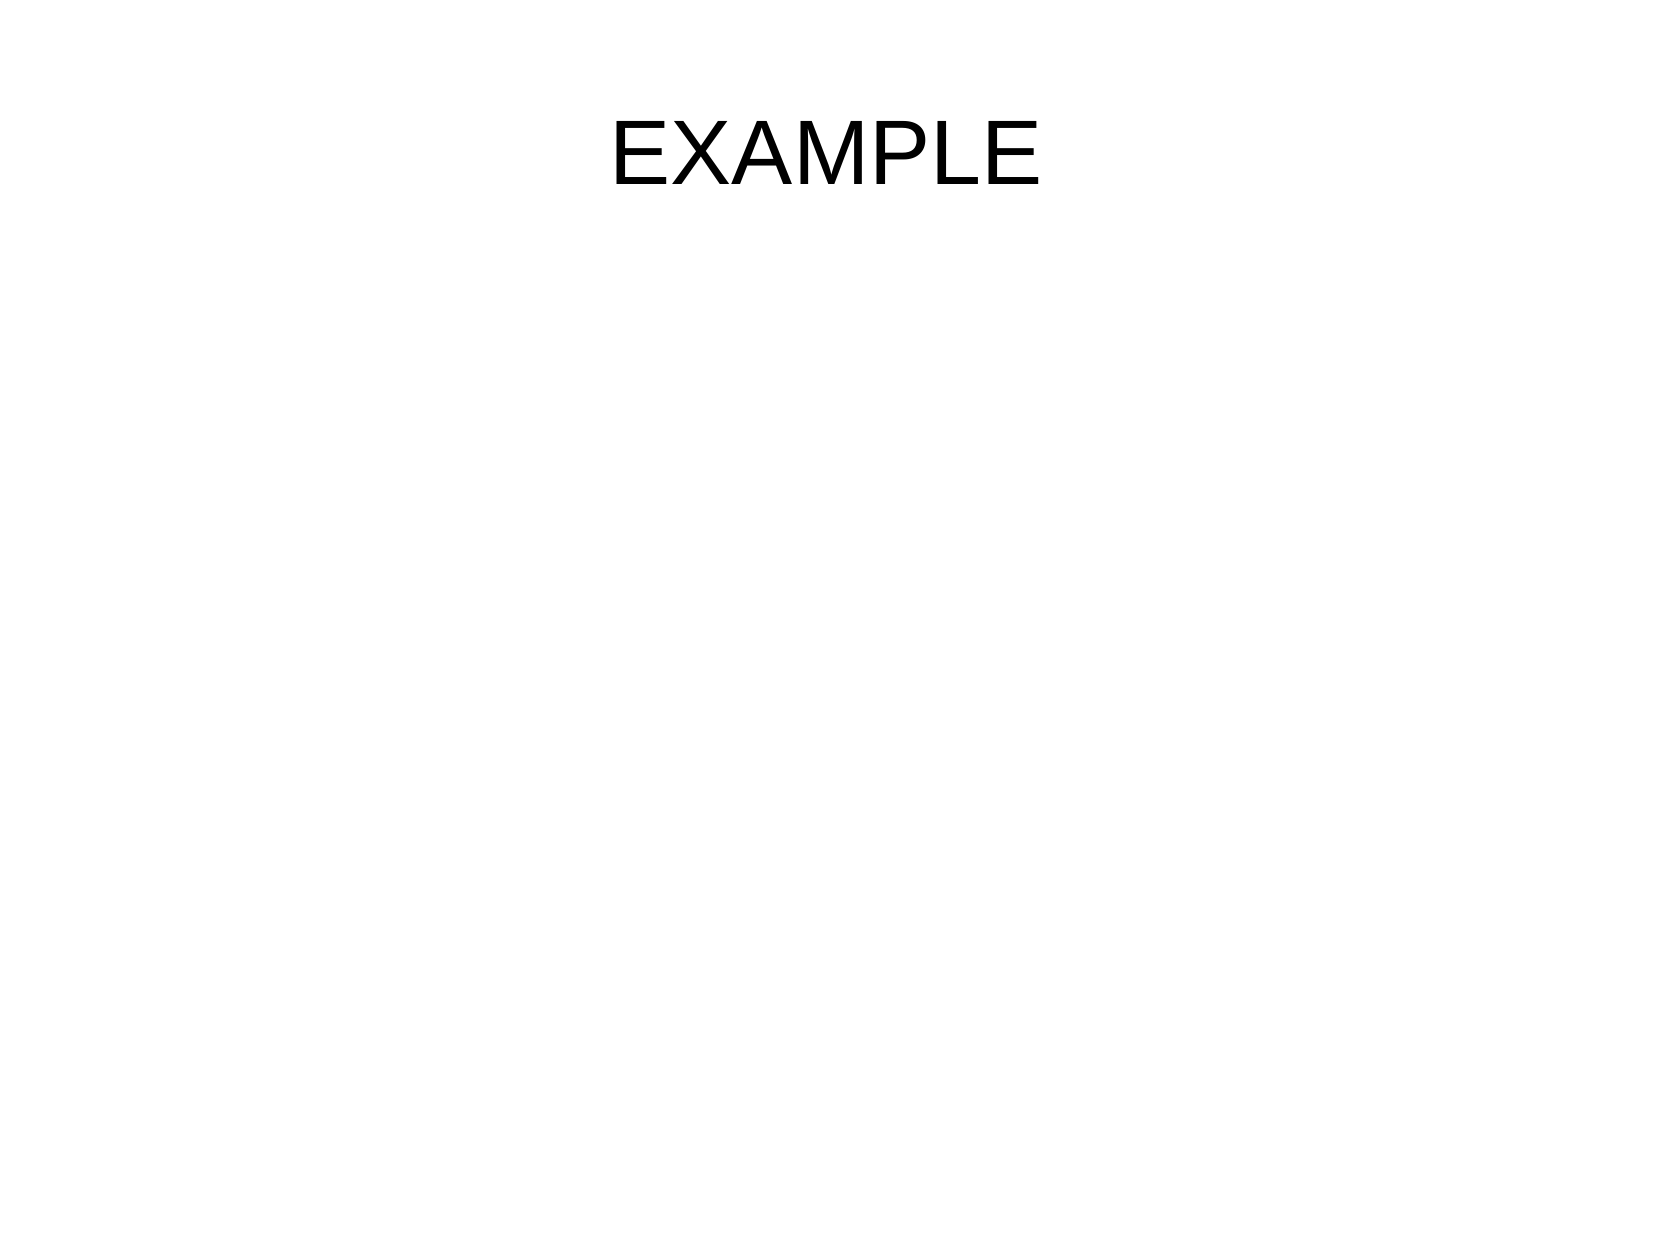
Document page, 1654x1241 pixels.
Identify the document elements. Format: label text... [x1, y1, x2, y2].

title EXAMPLE [82, 49, 1571, 257]
